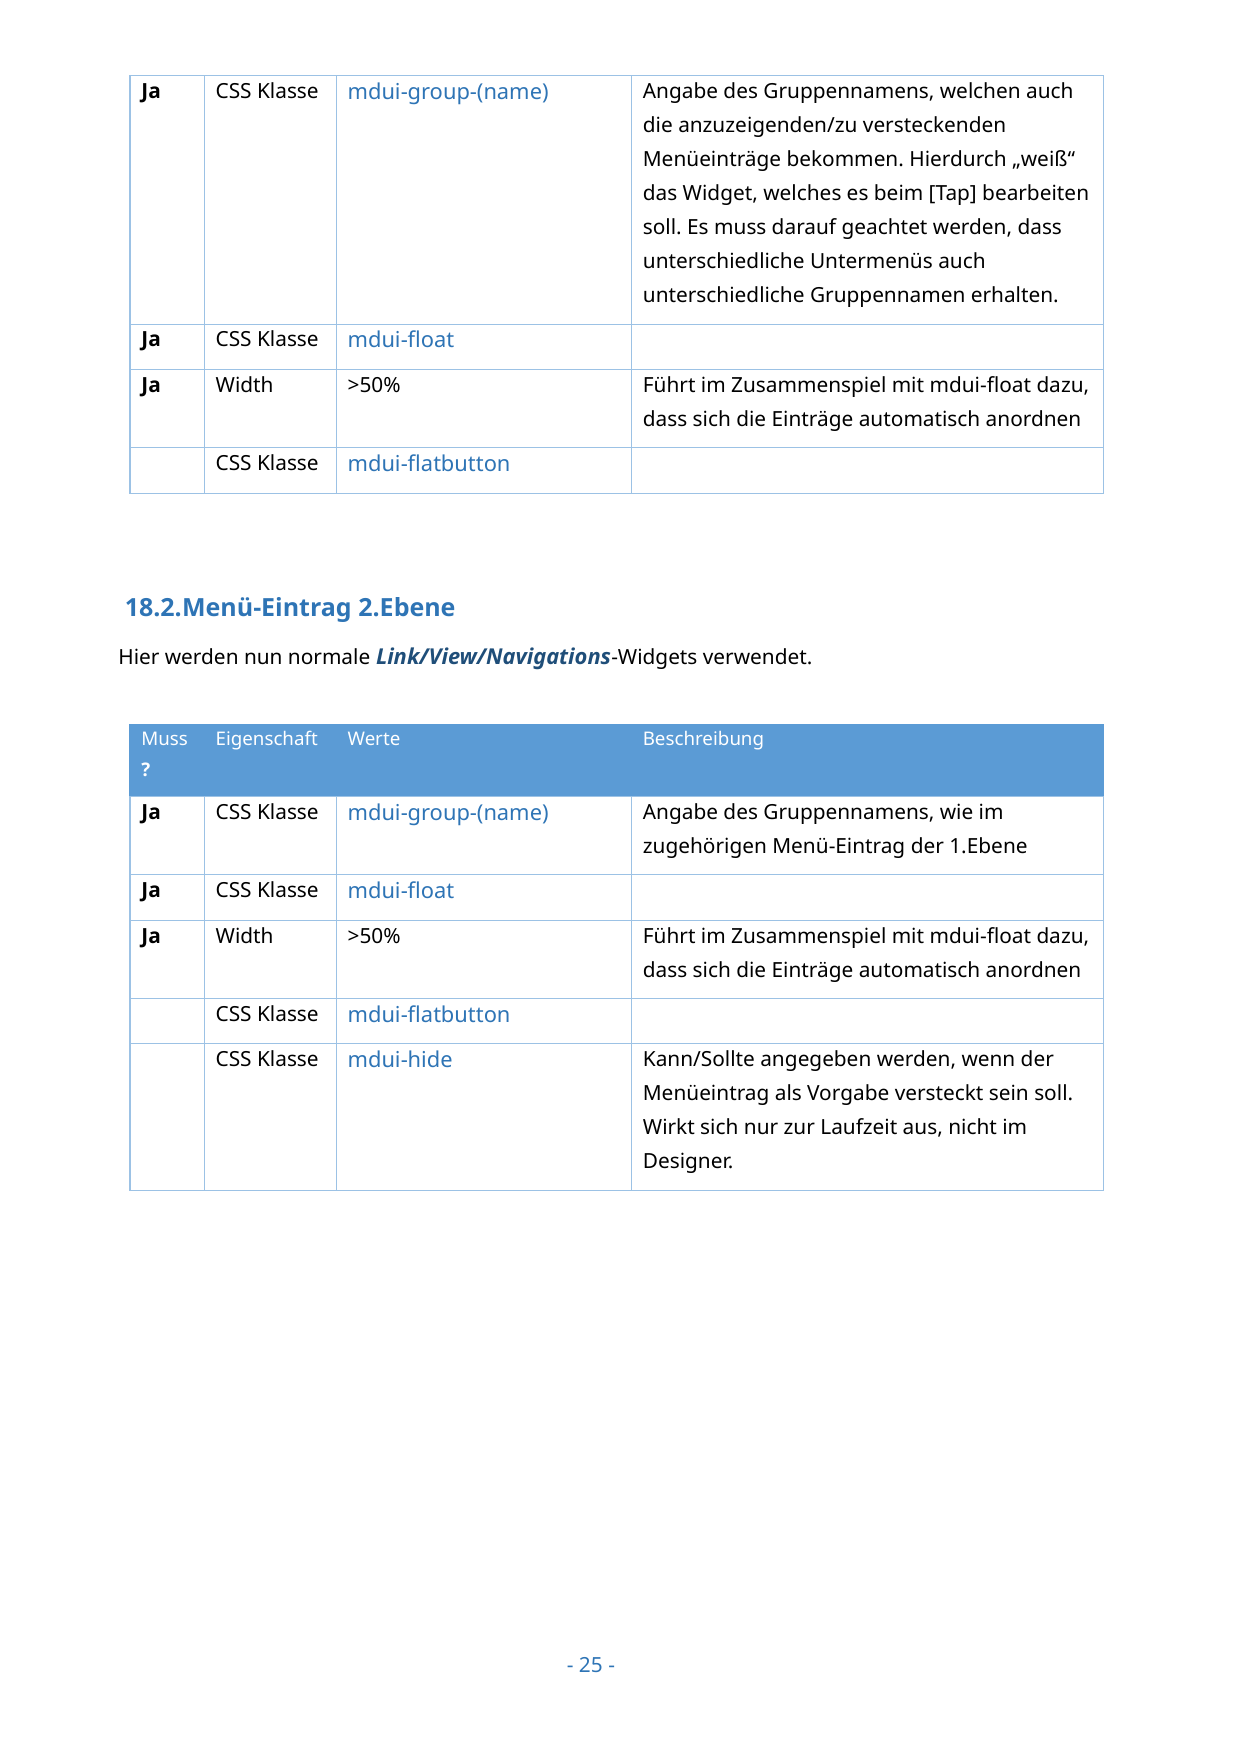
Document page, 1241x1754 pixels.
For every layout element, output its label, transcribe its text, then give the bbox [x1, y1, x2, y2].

table_cell Ja [131, 797, 204, 874]
table_cell [632, 875, 1103, 920]
table_cell mdui-hide [337, 1044, 631, 1189]
table_cell mdui-group-(name) [337, 797, 631, 874]
table_cell Width [205, 370, 336, 447]
table_cell mdui-float [337, 325, 631, 369]
table_cell CSS Klasse [205, 797, 336, 874]
table_cell CSS Klasse [205, 448, 336, 492]
table_cell mdui-float [337, 875, 631, 920]
table_cell [131, 1044, 204, 1189]
table_cell Ja [131, 370, 204, 447]
table_cell Angabe des Gruppennamens, welchen auch die anzuzeigenden/zu versteckenden Menüeinträge bekommen. Hierdurch „weiß“ das Widget, welches es beim [Tap] bearbeiten soll. Es muss darauf geachtet werden, dass unterschiedliche Untermenüs auch unterschiedliche Gruppennamen erhalten. [632, 76, 1103, 323]
table_cell Ja [131, 921, 204, 998]
table_cell mdui-flatbutton [337, 999, 631, 1043]
table_cell [632, 448, 1103, 492]
table_cell >50% [337, 370, 631, 447]
table_cell Führt im Zusammenspiel mit mdui-float dazu, dass sich die Einträge automatisch anordnen [632, 370, 1103, 447]
table_cell CSS Klasse [205, 325, 336, 369]
table_cell [632, 999, 1103, 1043]
table_cell [131, 999, 204, 1043]
table_cell CSS Klasse [205, 875, 336, 920]
table_header Beschreibung [631, 725, 1103, 796]
table_cell CSS Klasse [205, 76, 336, 323]
table_cell mdui-flatbutton [337, 448, 631, 492]
table_cell Kann/Sollte angegeben werden, wenn der Menüeintrag als Vorgabe versteckt sein soll. Wirkt sich nur zur Laufzeit aus, nicht im Designer. [632, 1044, 1103, 1189]
table_cell Width [205, 921, 336, 998]
table_cell mdui-group-(name) [337, 76, 631, 323]
text Hier werden nun normale Link/View/Navigations-Widgets verwendet. [118, 641, 1122, 671]
subtitle Menü-Eintrag 2.Ebene [118, 589, 1122, 623]
table_cell >50% [337, 921, 631, 998]
table_header Muss? [131, 725, 204, 796]
table_cell CSS Klasse [205, 999, 336, 1043]
table_cell Angabe des Gruppennamens, wie im zugehörigen Menü-Eintrag der 1.Ebene [632, 797, 1103, 874]
table_cell CSS Klasse [205, 1044, 336, 1189]
table_header Eigenschaft [204, 725, 336, 796]
table_cell Ja [131, 76, 204, 323]
table_cell [632, 325, 1103, 369]
table_cell Ja [131, 875, 204, 920]
table_cell [131, 448, 204, 492]
table_cell Führt im Zusammenspiel mit mdui-float dazu, dass sich die Einträge automatisch anordnen [632, 921, 1103, 998]
table_header Werte [336, 725, 631, 796]
table_cell Ja [131, 325, 204, 369]
